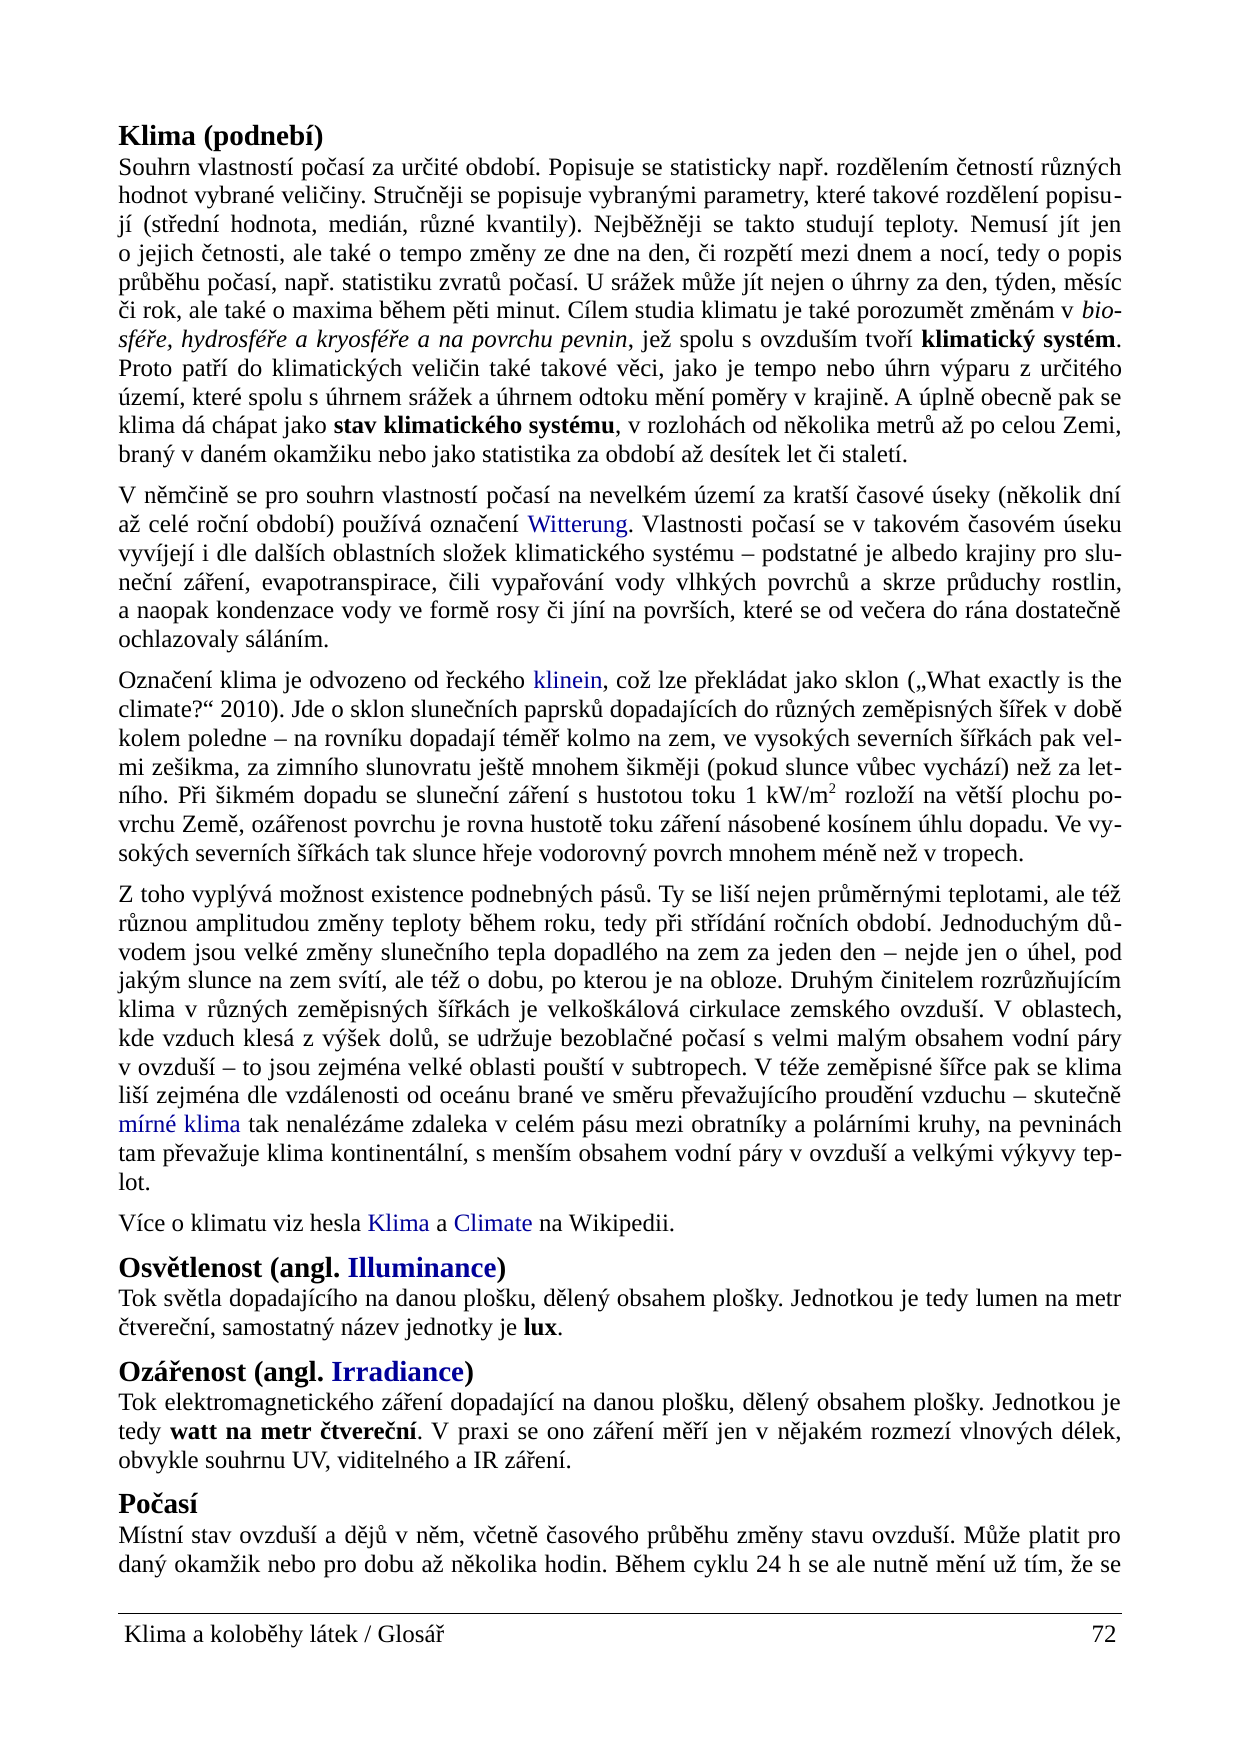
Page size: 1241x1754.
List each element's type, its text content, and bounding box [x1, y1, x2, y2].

text V⁠ němčině se pro souhrn vlastností počasí na nevelkém území za kratší časové úseky (několik dní až celé roční období) používá označení Witterung. Vlastnosti počasí se v⁠ takovém časovém úseku vyvíjejí i⁠ dle dalších oblastních složek klimatického systému – podstatné je albedo krajiny pro slu­neční záření, evapotranspirace, čili vypařování vody vlhkých povrchů a⁠ skrze průduchy rostlin, a⁠ naopak kondenzace vody ve formě rosy či jíní na površích, které se od večera do rána dostatečně ochlazovaly sáláním. [118, 480, 1122, 653]
text Souhrn vlastností počasí za určité období. Popisuje se statisticky např. rozdělením četností různých hodnot vybrané veličiny. Stručněji se popisuje vybranými parametry, které takové rozdělení popisu­jí (střední hodnota, medián, různé kvantily). Nejběžněji se takto studují teploty. Nemusí jít jen o⁠ jejich četnosti, ale také o⁠ tempo změny ze dne na den, či rozpětí mezi dnem a⁠ nocí, tedy o⁠ popis průběhu počasí, např. statistiku zvratů počasí. U⁠ srážek může jít nejen o⁠ úhrny za den, týden, měsíc či rok, ale také o⁠ maxima během pěti minut. Cílem studia klimatu je také porozumět změnám v⁠ bio­sféře, hydrosféře a⁠ kryosféře a⁠ na povrchu pevnin, jež spolu s⁠ ovzduším tvoří klimatický systém. Proto patří do klimatických veličin také takové věci, jako je tempo nebo úhrn výparu z⁠ určitého území, které spolu s⁠ úhrnem srážek a⁠ úhrnem odtoku mění poměry v⁠ krajině. A⁠ úplně obecně pak se klima dá chápat jako stav klimatického systému, v⁠ rozlohách od několika metrů až po celou Zemi, braný v⁠ daném okamžiku nebo jako statistika za období až desítek let či staletí. [118, 152, 1122, 468]
text Více o⁠ klimatu viz hesla Klima a⁠ Climate na Wikipedii. [118, 1208, 1122, 1237]
text Z⁠ toho vyplývá možnost existence podnebných pásů. Ty se liší nejen průměrnými teplotami, ale též různou amplitudou změny teploty během roku, tedy při střídání ročních období. Jednoduchým dů­vodem jsou velké změny slunečního tepla dopadlého na zem za jeden den – nejde jen o⁠ úhel, pod jakým slunce na zem svítí, ale též o⁠ dobu, po kterou je na obloze. Druhým činitelem rozrůzňujícím klima v⁠ různých zeměpisných šířkách je velkoškálová cirkulace zemského ovzdu­ší. V⁠ oblastech, kde vzduch klesá z⁠ výšek dolů, se udržuje bezoblačné počasí s⁠ vel­mi malým obsahem vodní páry v⁠ ovzduší – to jsou zejména velké oblasti pouští v⁠ subtropech. V⁠ téže zeměpisné šířce pak se klima liší zejména dle vzdálenosti od oceánu brané ve směru převažujícího proudění vzduchu – skutečně mírné klima tak nenalézáme zdaleka v⁠ celém pásu mezi obratníky a⁠ polárními kruhy, na pevninách tam převažuje klima konti­nentální, s⁠ menším obsahem vodní páry v⁠ ovzduší a⁠ velkými výkyvy tep­lot. [118, 879, 1122, 1195]
subtitle Klima (podnebí) [118, 118, 1122, 152]
subtitle Ozářenost (angl. Irradiance) [118, 1354, 1122, 1387]
subtitle Počasí [118, 1487, 1122, 1520]
text Místní stav ovzduší a⁠ dějů v⁠ něm, včetně časového průběhu změny stavu ovzduší. Může platit pro daný okamžik nebo pro dobu až několika hodin. Během cyklu 24 h se ale nutně mění už tím, že se [118, 1520, 1122, 1578]
subtitle Osvětlenost (angl. Illuminance) [118, 1250, 1122, 1283]
text Tok elektromagnetického záření dopadající na danou plošku, dělený obsahem plošky. Jednotkou je tedy watt na metr čtvereční. V⁠ praxi se ono záření měří jen v⁠ nějakém rozmezí vlnových délek, obvykle souhrnu UV, viditelného a⁠ IR záření. [118, 1387, 1122, 1473]
text Tok světla dopadajícího na danou plošku, dělený obsahem plošky. Jednotkou je tedy lumen na metr čtvereční, samostatný název jednotky je lux. [118, 1283, 1122, 1341]
text Označení klima je odvozeno od řeckého klinein, což lze překládat jako sklon („What exactly is the climate?“ 2010). Jde o⁠ sklon slunečních paprsků dopadajících do různých zeměpisných šířek v⁠ době kolem poledne – na rovníku dopadají téměř kolmo na zem, ve vysokých severních šířkách pak vel­mi zešikma, za zimního slunovratu ještě mnohem šikměji (pokud slunce vůbec vychází) než za let­ního. Při šikmém dopadu se sluneční záření s⁠ hustotou toku 1 kW/m2 rozloží na větší plochu po­vrchu Země, ozářenost povrchu je rovna hustotě toku záření násobené kosínem úhlu dopadu. Ve vy­sokých severních šířkách tak slunce hřeje vodorovný povrch mnohem méně než v⁠ tropech. [118, 665, 1122, 867]
